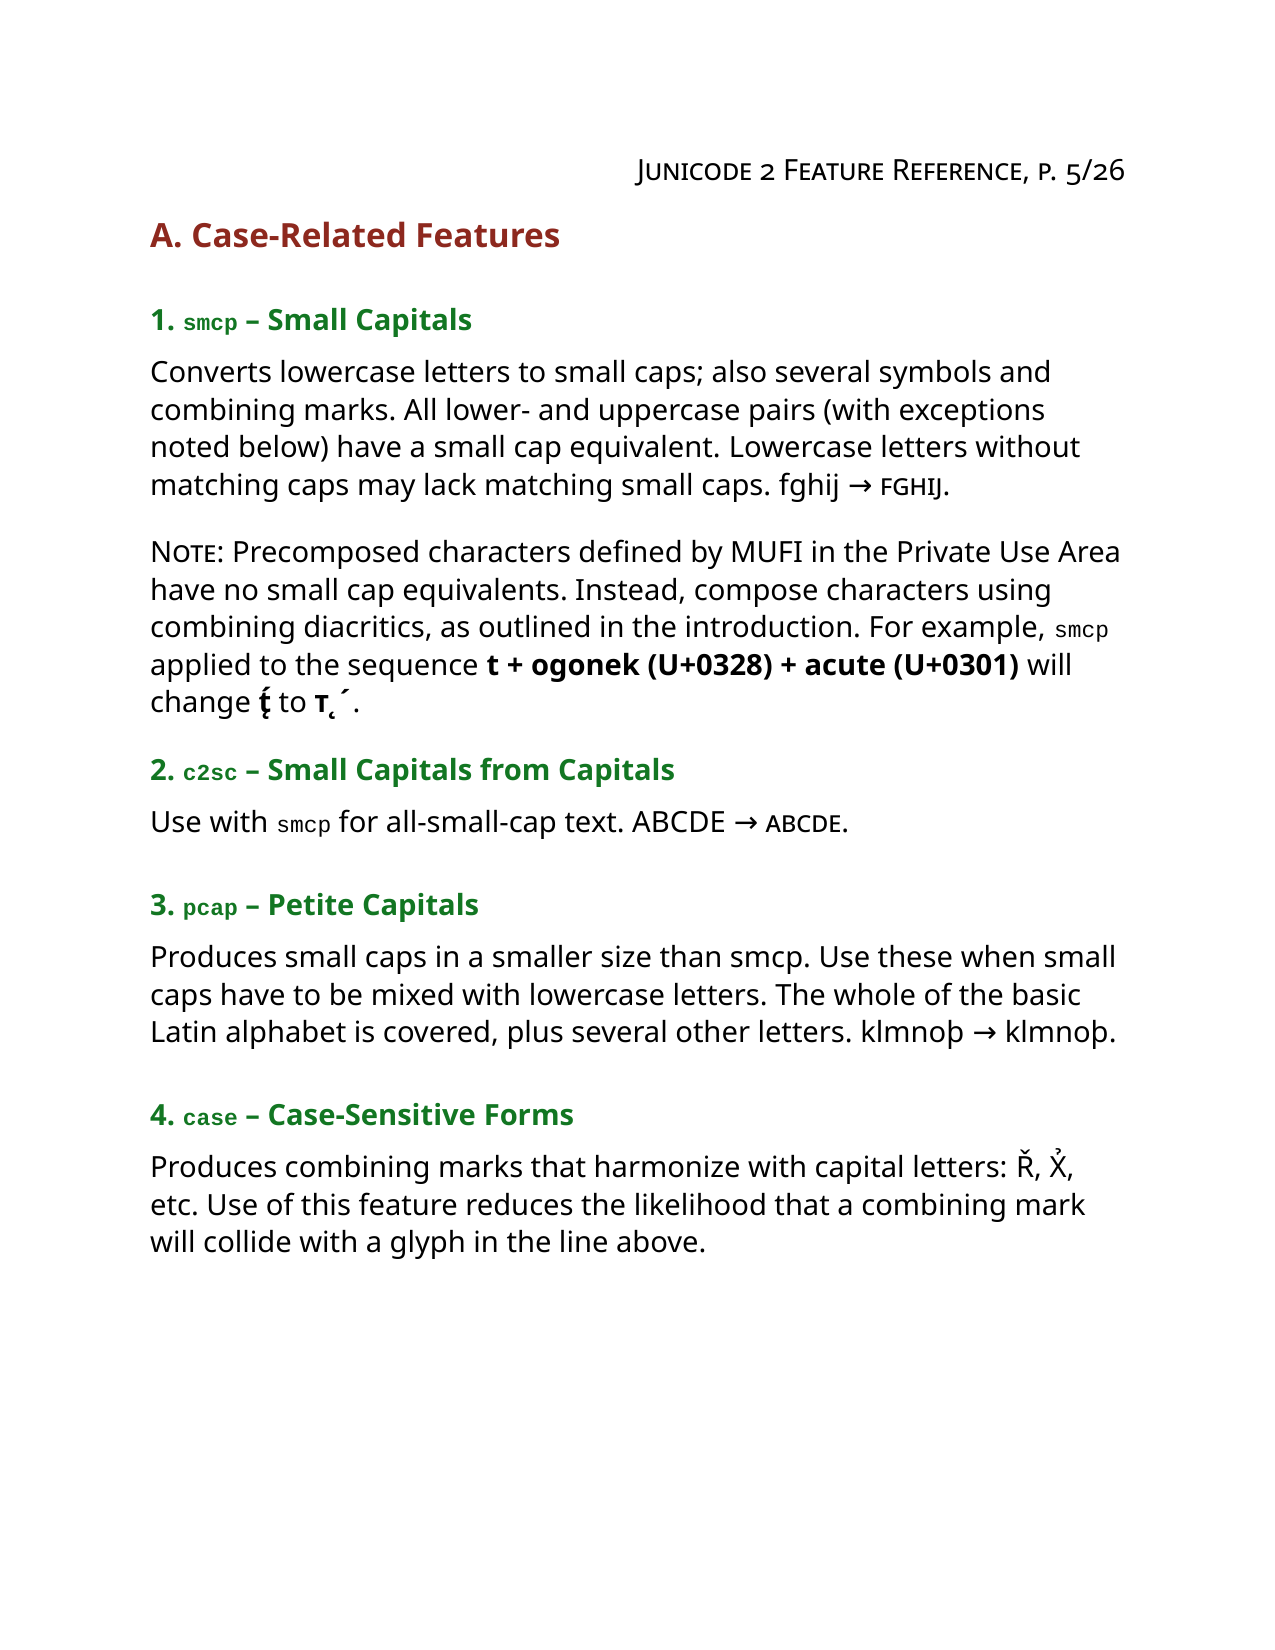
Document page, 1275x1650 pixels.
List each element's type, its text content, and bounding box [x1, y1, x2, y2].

text Converts lowercase letters to small caps; also several symbols and combining marks. All lower- and uppercase pairs (with exceptions noted below) have a small cap equivalent. Lowercase letters without matching caps may lack matching small caps. fghij → fghij. [150, 352, 1125, 502]
text Use with smcp for all-small-cap text. ABCDE → ABCDE. [150, 802, 1125, 840]
subtitle 3. pcap – Petite Capitals [150, 885, 1125, 922]
subtitle 2. c2sc – Small Capitals from Capitals [150, 750, 1125, 787]
subtitle 1. smcp – Small Capitals [150, 300, 1125, 337]
text Produces small caps in a smaller size than smcp. Use these when small caps have to be mixed with lowercase letters. The whole of the basic Latin alphabet is covered, plus several other letters. klmnoþ → klmnoþ. [150, 937, 1125, 1050]
text Produces combining marks that harmonize with capital letters: Ř, X̉, etc. Use of this feature reduces the likelihood that a combining mark will collide with a glyph in the line above. [150, 1147, 1125, 1260]
subtitle 4. case – Case-Sensitive Forms [150, 1095, 1125, 1132]
text Note: Precomposed characters defined by MUFI in the Private Use Area have no small cap equivalents. Instead, compose characters using combining diacritics, as outlined in the introduction. For example, smcp applied to the sequence t + ogonek (U+0328) + acute (U+0301) will change t̨́ to t̨́. [150, 532, 1125, 720]
subtitle A. Case-Related Features [150, 217, 1125, 255]
